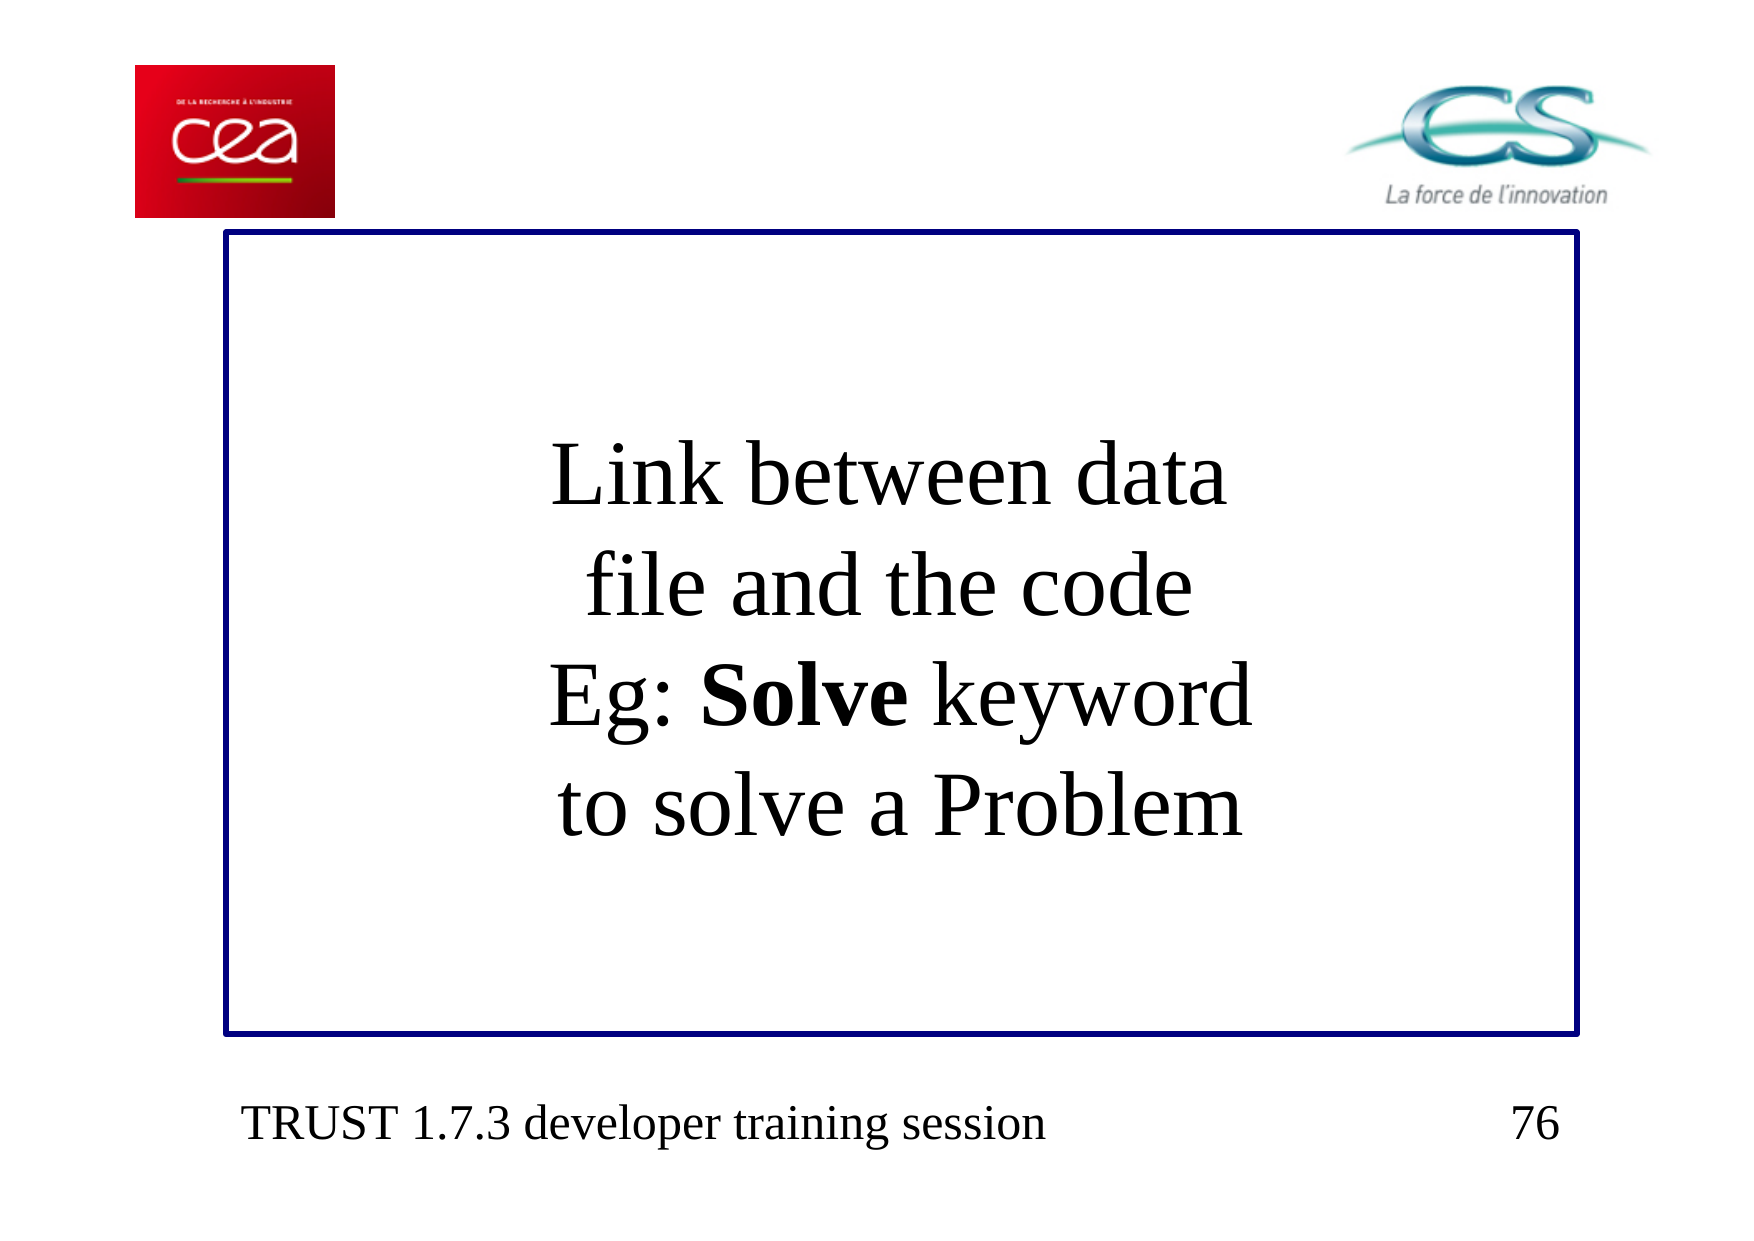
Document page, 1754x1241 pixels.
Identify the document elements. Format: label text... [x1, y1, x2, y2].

title Link between data file and the code Eg: Solve keyword to solve a Problem [225, 232, 1577, 1035]
picture [1340, 73, 1662, 218]
picture [135, 65, 335, 218]
